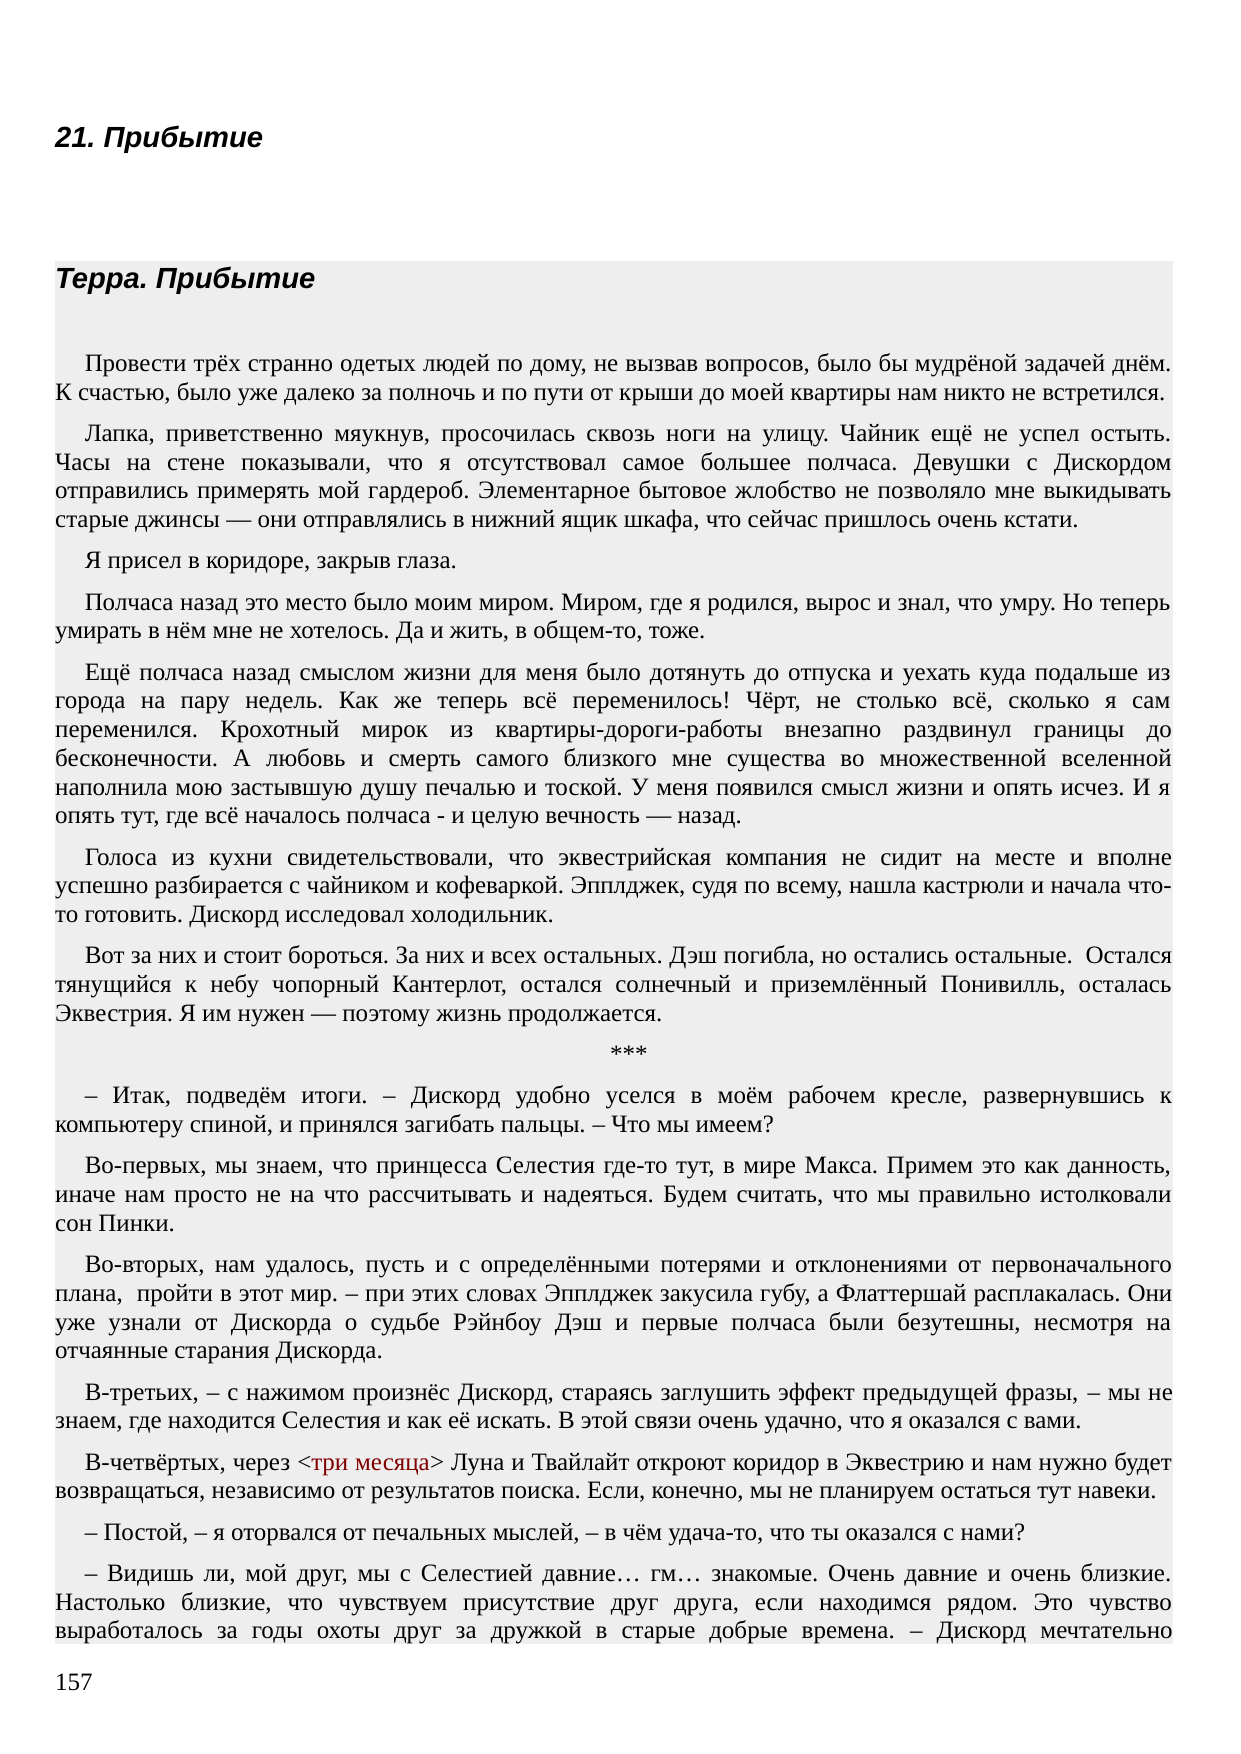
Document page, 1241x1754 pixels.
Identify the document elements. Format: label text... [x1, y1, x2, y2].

text В-четвёртых, через <три месяца> Луна и Твайлайт откроют коридор в Эквестрию и нам нужно будет возвращаться, независимо от результатов поиска. Если, конечно, мы не планируем остаться тут навеки. [55, 1447, 1173, 1504]
text В-третьих, – с нажимом произнёс Дискорд, стараясь заглушить эффект предыдущей фразы, – мы не знаем, где находится Селестия и как её искать. В этой связи очень удачно, что я оказался с вами. [55, 1377, 1173, 1434]
text Я присел в коридоре, закрыв глаза. [55, 546, 1173, 574]
text – Итак, подведём итоги. – Дискорд удобно уселся в моём рабочем кресле, развернувшись к компьютеру спиной, и принялся загибать пальцы. – Что мы имеем? [55, 1081, 1173, 1138]
text Во-вторых, нам удалось, пусть и с определёнными потерями и отклонениями от первоначального плана, пройти в этот мир. – при этих словах Эпплджек закусила губу, а Флаттершай расплакалась. Они уже узнали от Дискорда о судьбе Рэйнбоу Дэш и первые полчаса были безутешны, несмотря на отчаянные старания Дискорда. [55, 1249, 1173, 1364]
text Полчаса назад это место было моим миром. Миром, где я родился, вырос и знал, что умру. Но теперь умирать в нём мне не хотелось. Да и жить, в общем-то, тоже. [55, 587, 1173, 644]
text Во-первых, мы знаем, что принцесса Селестия где-то тут, в мире Макса. Примем это как данность, иначе нам просто не на что рассчитывать и надеяться. Будем считать, что мы правильно истолковали сон Пинки. [55, 1151, 1173, 1237]
subtitle Терра. Прибытие [55, 261, 1173, 294]
text – Постой, – я оторвался от печальных мыслей, – в чём удача-то, что ты оказался с нами? [55, 1517, 1173, 1546]
text Вот за них и стоит бороться. За них и всех остальных. Дэш погибла, но остались остальные. Остался тянущийся к небу чопорный Кантерлот, остался солнечный и приземлённый Понивилль, осталась Эквестрия. Я им нужен — поэтому жизнь продолжается. [55, 941, 1173, 1027]
text Ещё полчаса назад смыслом жизни для меня было дотянуть до отпуска и уехать куда подальше из города на пару недель. Как же теперь всё переменилось! Чёрт, не столько всё, сколько я сам переменился. Крохотный мирок из квартиры-дороги-работы внезапно раздвинул границы до бесконечности. А любовь и смерть самого близкого мне существа во множественной вселенной наполнила мою застывшую душу печалью и тоской. У меня появился смысл жизни и опять исчез. И я опять тут, где всё началось полчаса - и целую вечность — назад. [55, 657, 1173, 829]
text Лапка, приветственно мяукнув, просочилась сквозь ноги на улицу. Чайник ещё не успел остыть. Часы на стене показывали, что я отсутствовал самое большее полчаса. Девушки с Дискордом отправились примерять мой гардероб. Элементарное бытовое жлобство не позволяло мне выкидывать старые джинсы — они отправлялись в нижний ящик шкафа, что сейчас пришлось очень кстати. [55, 418, 1173, 533]
text *** [55, 1039, 1173, 1068]
text Провести трёх странно одетых людей по дому, не вызвав вопросов, было бы мудрёной задачей днём. К счастью, было уже далеко за полночь и по пути от крыши до моей квартиры нам никто не встретился. [55, 348, 1173, 406]
text Голоса из кухни свидетельствовали, что эквестрийская компания не сидит на месте и вполне успешно разбирается с чайником и кофеваркой. Эпплджек, судя по всему, нашла кастрюли и начала что-то готовить. Дискорд исследовал холодильник. [55, 842, 1173, 928]
text – Видишь ли, мой друг, мы с Селестией давние… гм… знакомые. Очень давние и очень близкие. Настолько близкие, что чувствуем присутствие друг друга, если находимся рядом. Это чувство выработалось за годы охоты друг за дружкой в старые добрые времена. – Дискорд мечтательно [55, 1558, 1173, 1644]
subtitle 21. Прибытие [55, 120, 1173, 153]
